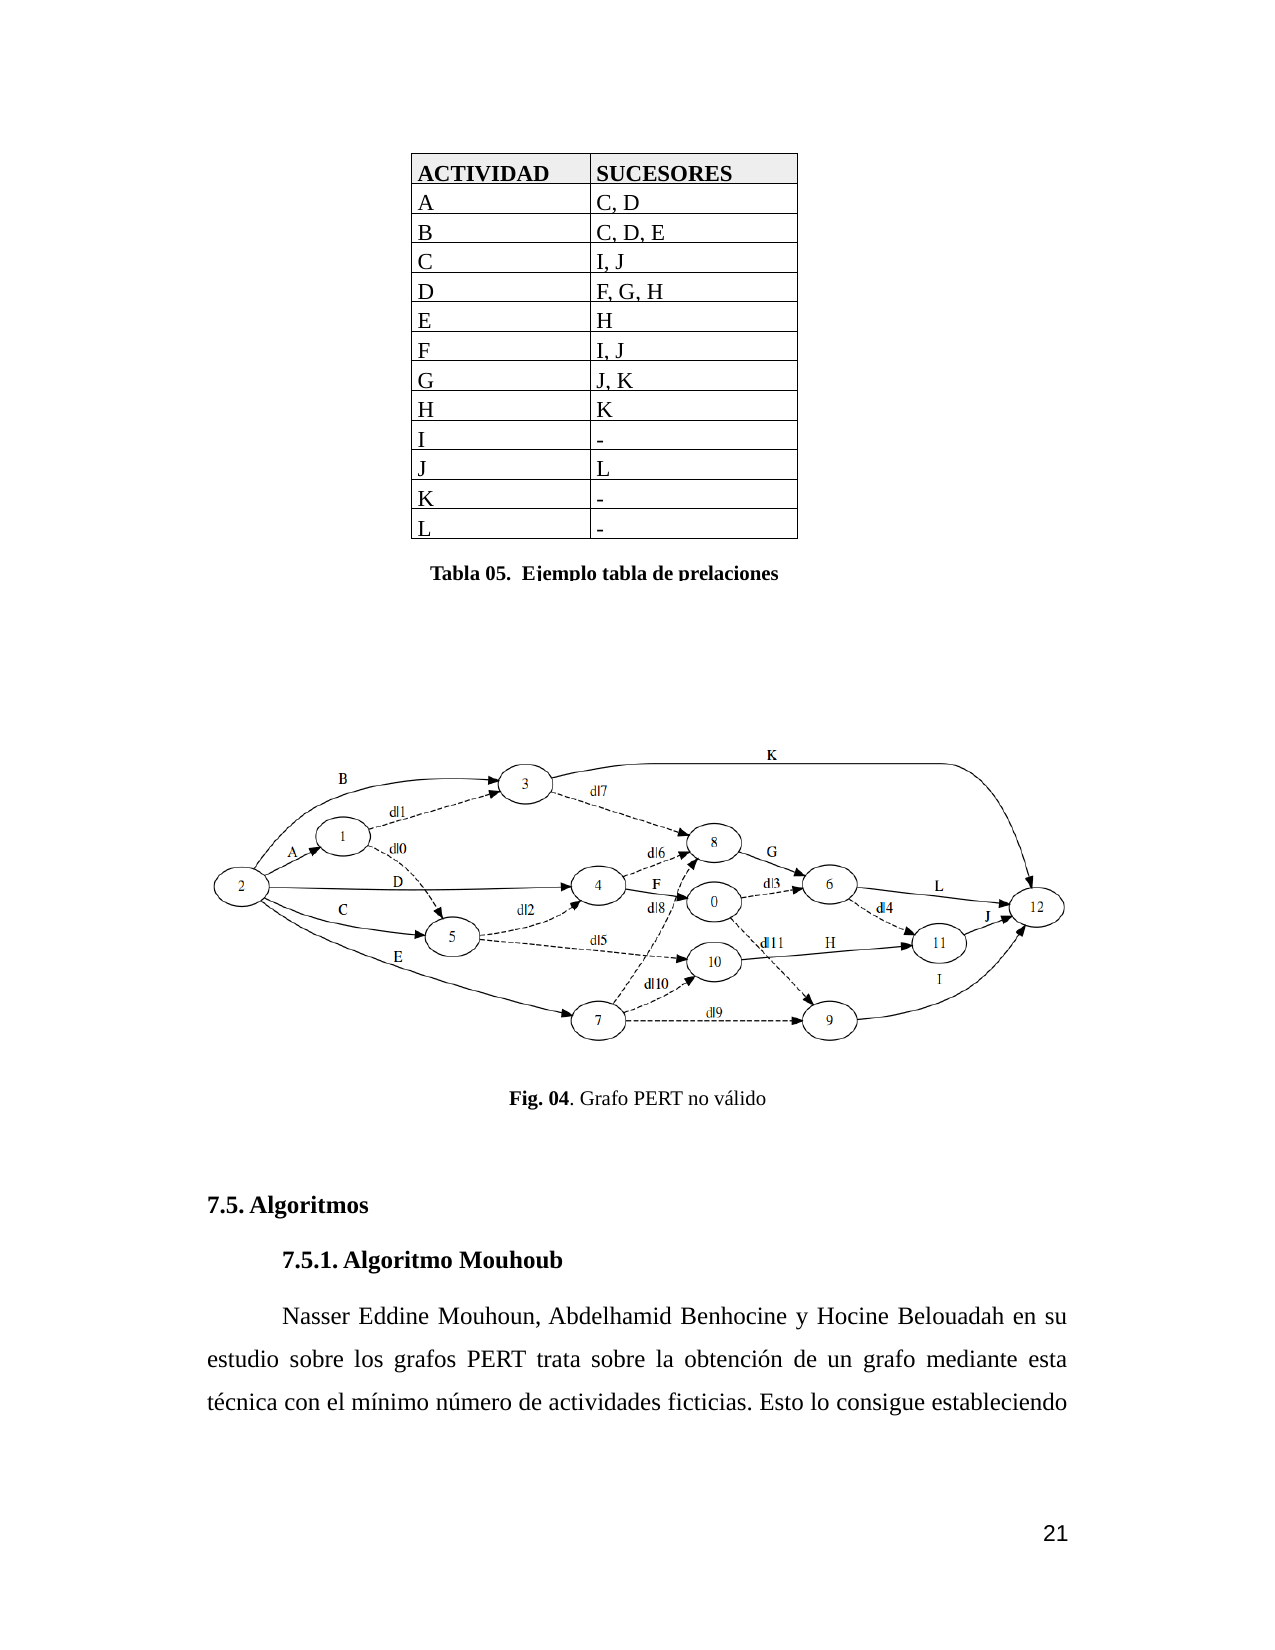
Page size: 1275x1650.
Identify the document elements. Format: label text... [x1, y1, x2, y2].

table_header ACTIVIDAD [412, 154, 590, 183]
table_cell D [412, 273, 590, 301]
table_cell F [412, 332, 590, 360]
table_cell B [412, 214, 590, 242]
table_cell H [591, 302, 797, 331]
table_cell K [412, 480, 590, 508]
table_cell F, G, H [591, 273, 797, 301]
table_cell J, K [591, 361, 797, 390]
table_header SUCESORES [591, 154, 797, 183]
table_cell H [412, 391, 590, 419]
text 7.5. Algoritmos [207, 1190, 1068, 1219]
table_cell C [412, 243, 590, 272]
table_cell L [591, 450, 797, 479]
table_cell E [412, 302, 590, 331]
table_cell - [591, 509, 797, 538]
table_cell I [412, 421, 590, 449]
table_cell C, D, E [591, 214, 797, 242]
table_cell L [412, 509, 590, 538]
table_cell I, J [591, 332, 797, 360]
table_cell - [591, 480, 797, 508]
text Fig. 04. Grafo PERT no válido [207, 1086, 1068, 1110]
table_cell I, J [591, 243, 797, 272]
table_cell Tabla 05. Ejemplo tabla de prelaciones [411, 539, 797, 586]
text 7.5.1. Algoritmo Mouhoub [207, 1246, 1068, 1274]
table_cell A [412, 184, 590, 212]
table_cell C, D [591, 184, 797, 212]
table_cell K [591, 391, 797, 419]
text Nasser Eddine Mouhoun, Abdelhamid Benhocine y Hocine Belouadah en su estudio sobre los grafos PERT trata sobre la obtención de un grafo mediante esta técnica con el mínimo número de actividades ficticias. Esto lo consigue estableciendo [207, 1301, 1068, 1416]
table_cell - [591, 421, 797, 449]
table_cell J [412, 450, 590, 479]
table_cell G [412, 361, 590, 390]
